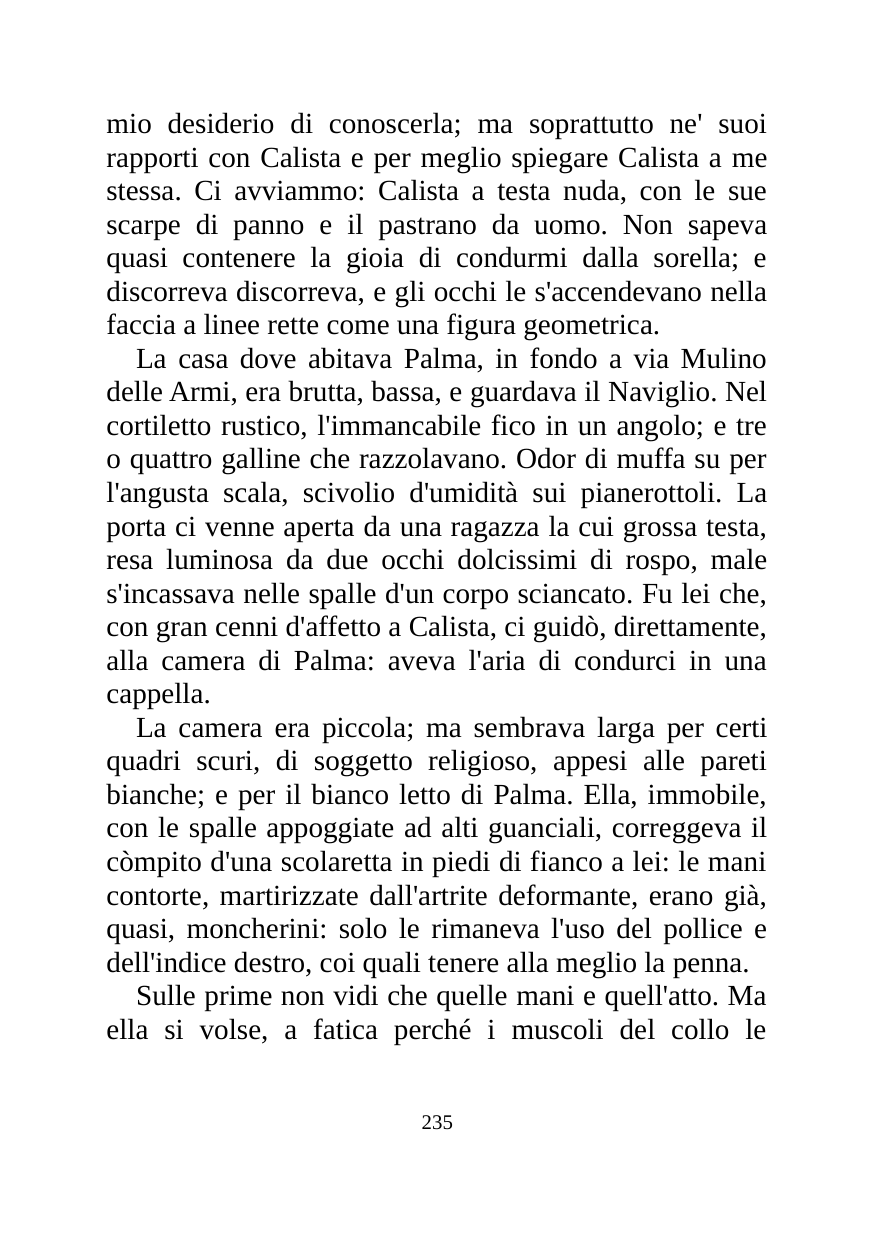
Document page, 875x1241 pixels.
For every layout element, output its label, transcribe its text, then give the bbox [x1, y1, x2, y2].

text La camera era piccola; ma sembrava larga per certi quadri scuri, di soggetto religioso, appesi alle pareti bianche; e per il bianco letto di Palma. Ella, immobile, con le spalle appoggiate ad alti guanciali, correggeva il còmpito d'una scolaretta in piedi di fianco a lei: le mani contorte, martirizzate dall'artrite deformante, erano già, quasi, moncherini: solo le rimaneva l'uso del pollice e dell'indice destro, coi quali tenere alla meglio la penna. [106, 710, 768, 978]
text Sulle prime non vidi che quelle mani e quell'atto. Ma ella si volse, a fatica perché i muscoli del collo le [106, 978, 768, 1045]
text mio desiderio di conoscerla; ma soprattutto ne' suoi rapporti con Calista e per meglio spiegare Calista a me stessa. Ci avviammo: Calista a testa nuda, con le sue scarpe di panno e il pastrano da uomo. Non sapeva quasi contenere la gioia di condurmi dalla sorella; e discorreva discorreva, e gli occhi le s'accendevano nella faccia a linee rette come una figura geometrica. [106, 106, 768, 341]
text La casa dove abitava Palma, in fondo a via Mulino delle Armi, era brutta, bassa, e guardava il Naviglio. Nel cortiletto rustico, l'immancabile fico in un angolo; e tre o quattro galline che razzolavano. Odor di muffa su per l'angusta scala, scivolio d'umidità sui pianerottoli. La porta ci venne aperta da una ragazza la cui grossa testa, resa luminosa da due occhi dolcissimi di rospo, male s'incassava nelle spalle d'un corpo sciancato. Fu lei che, con gran cenni d'affetto a Calista, ci guidò, direttamente, alla camera di Palma: aveva l'aria di condurci in una cappella. [106, 341, 768, 710]
